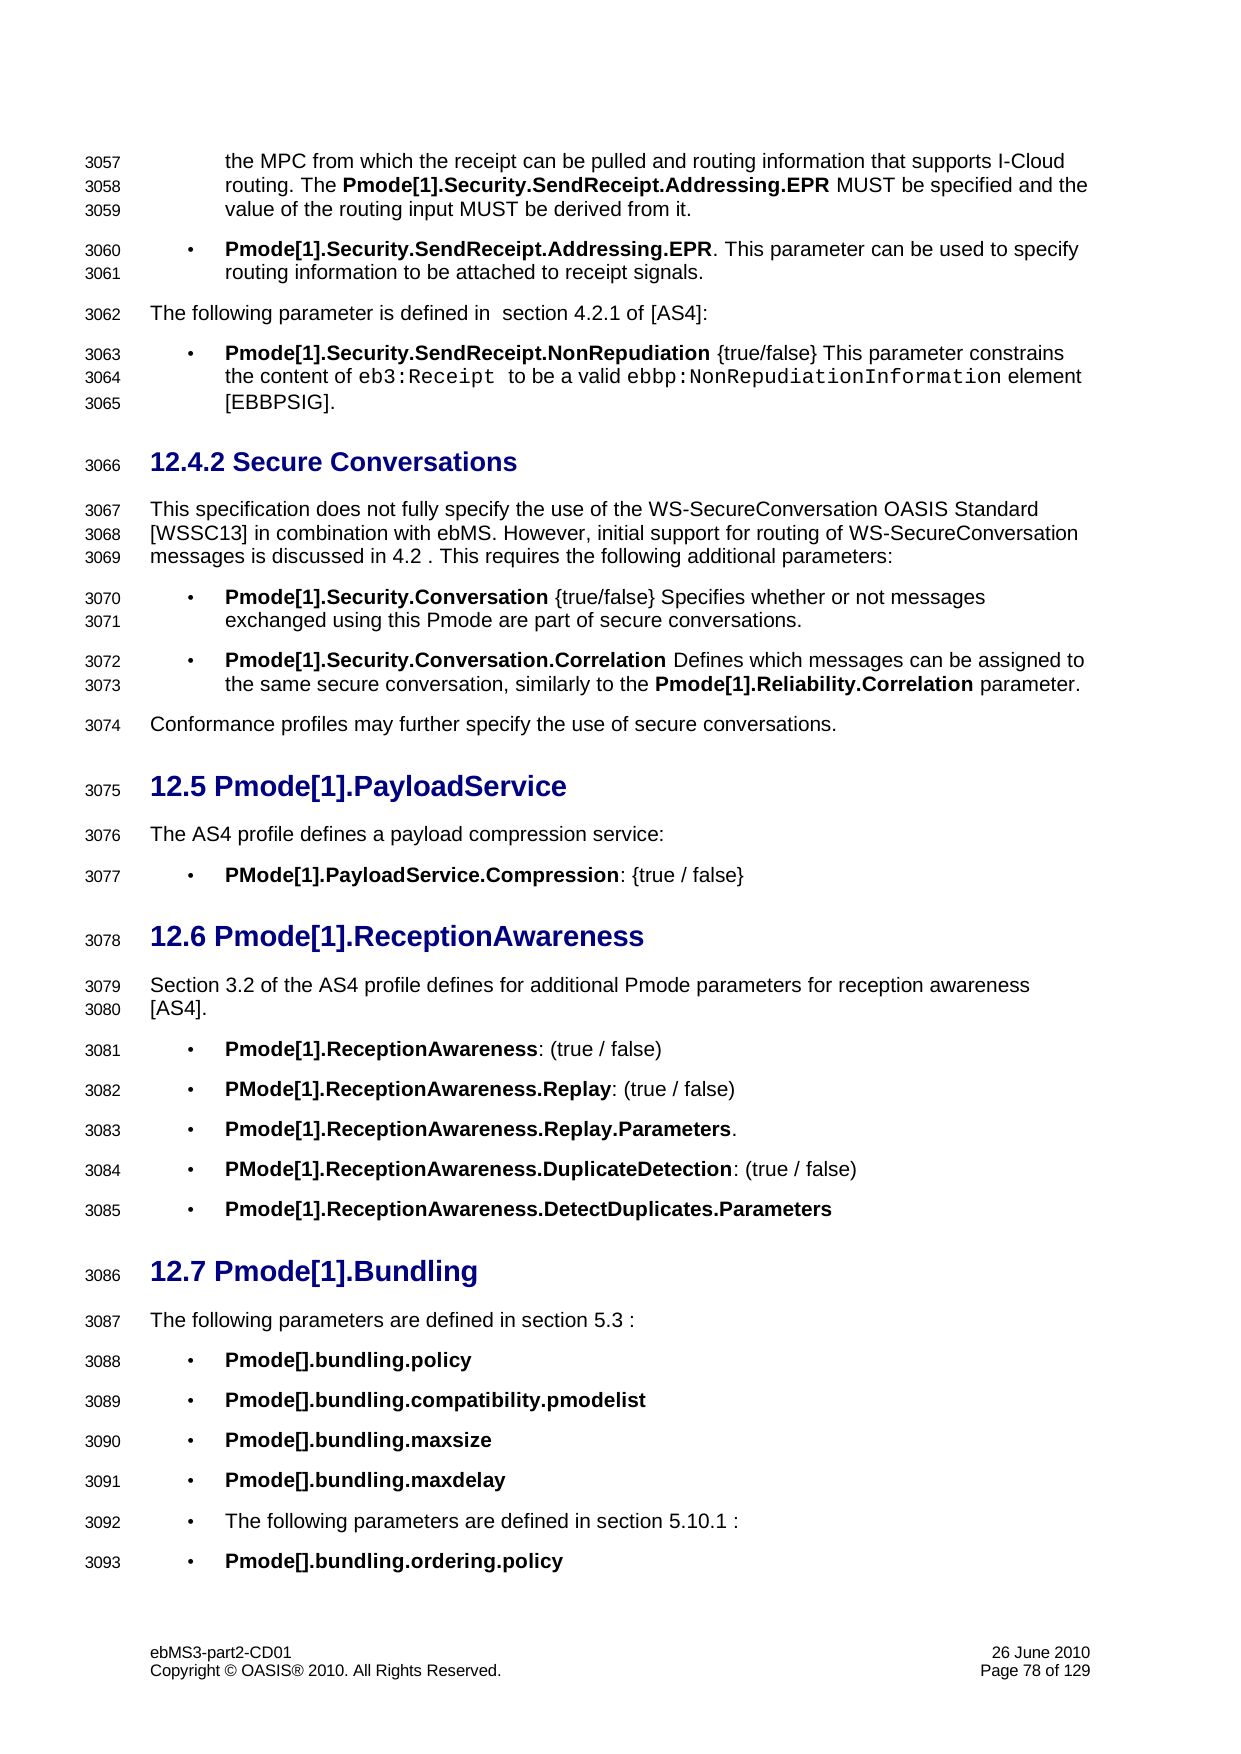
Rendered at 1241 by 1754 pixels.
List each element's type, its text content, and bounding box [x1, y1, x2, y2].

text This specification does not fully specify the use of the WS-SecureConversation OASIS Standard [WSSC13] in combination with ebMS. However, initial support for routing of WS-SecureConversation messages is discussed in 4.2 . This requires the following additional parameters: [150, 498, 1090, 568]
list Pmode[].bundling.ordering.policy [187, 1549, 1090, 1573]
list Pmode[1].ReceptionAwareness.DetectDuplicates.Parameters [187, 1198, 1090, 1221]
list Pmode[1].Security.Conversation.Correlation Defines which messages can be assigned to the same secure conversation, similarly to the Pmode[1].Reliability.Correlation parameter. [187, 649, 1090, 696]
list Pmode[1].ReceptionAwareness: (true / false) [187, 1037, 1090, 1061]
list Pmode[1].Security.Conversation {true/false} Specifies whether or not messages exchanged using this Pmode are part of secure conversations. [187, 585, 1090, 632]
list Pmode[].bundling.maxdelay [187, 1469, 1090, 1492]
list PMode[1].PayloadService.Compression: {true / false} [187, 863, 1090, 887]
list Pmode[1].ReceptionAwareness.Replay.Parameters. [187, 1117, 1090, 1141]
list Pmode[].bundling.policy [187, 1348, 1090, 1372]
list Pmode[].bundling.maxsize [187, 1429, 1090, 1452]
list Pmode[1].Security.SendReceipt.NonRepudiation {true/false} This parameter constrains the content of eb3:Receipt to be a valid ebbp:NonRepudiationInformation element [EBBPSIG]. [187, 341, 1090, 414]
subtitle Pmode[1].Bundling [150, 1255, 1090, 1287]
subtitle Pmode[1].ReceptionAwareness [150, 920, 1090, 952]
list Pmode[].bundling.compatibility.pmodelist [187, 1388, 1090, 1412]
text Section 3.2 of the AS4 profile defines for additional Pmode parameters for reception awareness [AS4]. [150, 973, 1090, 1020]
subtitle Secure Conversations [150, 447, 1090, 477]
subtitle Pmode[1].PayloadService [150, 769, 1090, 802]
text The following parameters are defined in section 5.3 : [150, 1308, 1090, 1332]
list The following parameters are defined in section 5.10.1 : [187, 1509, 1090, 1533]
text The AS4 profile defines a payload compression service: [150, 823, 1090, 846]
list PMode[1].ReceptionAwareness.DuplicateDetection: (true / false) [187, 1158, 1090, 1181]
list Pmode[1].Security.SendReceipt.Addressing.EPR. This parameter can be used to specify routing information to be attached to receipt signals. [187, 237, 1090, 284]
text The following parameter is defined in section 4.2.1 of [AS4]: [150, 301, 1090, 324]
list PMode[1].ReceptionAwareness.Replay: (true / false) [187, 1077, 1090, 1101]
list the MPC from which the receipt can be pulled and routing information that supports I-Cloud routing. The Pmode[1].Security.SendReceipt.Addressing.EPR MUST be specified and the value of the routing input MUST be derived from it. [187, 150, 1090, 221]
text Conformance profiles may further specify the use of secure conversations. [150, 713, 1090, 736]
